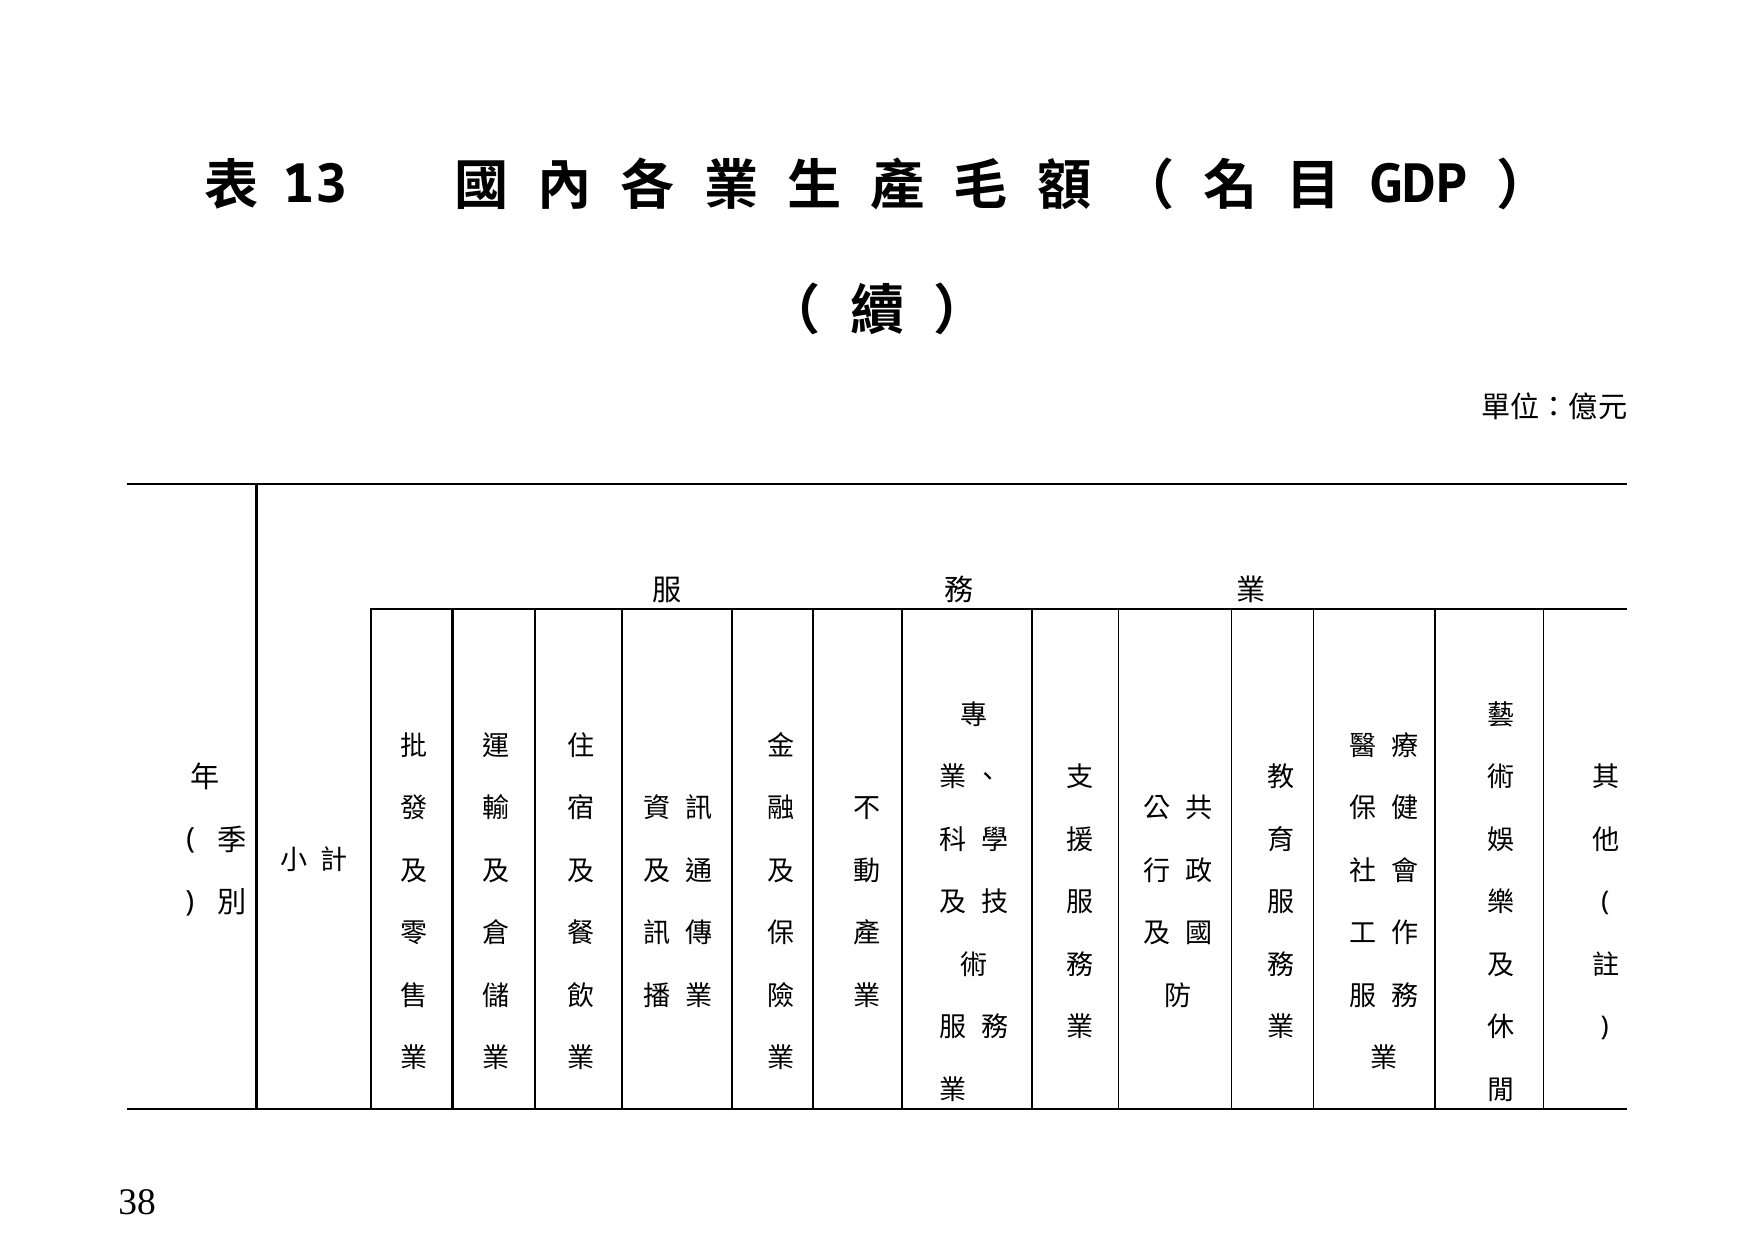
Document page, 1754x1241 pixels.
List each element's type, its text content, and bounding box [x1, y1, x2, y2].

table_cell 藝術娛樂 及休閒 [1436, 610, 1543, 1108]
table_cell 不動 產業 [814, 610, 901, 1108]
table_cell 醫療保健 社會工作 服務業 [1314, 610, 1434, 1108]
text 表13 國內各業生產毛額（名目GDP）（續） [127, 108, 1627, 358]
table_cell 其他 (註) [1544, 610, 1627, 1108]
table_header 服 務 業 [258, 485, 1627, 608]
table_cell 住宿及 餐飲業 [536, 610, 621, 1108]
table_cell 批發及 零售業 [372, 610, 451, 1108]
table_cell 資訊及通 訊傳播業 [623, 610, 731, 1108]
table_cell 運輸及 倉儲業 [454, 610, 534, 1108]
text 單位：億元 [127, 383, 1627, 426]
table_header 年(季)別 [127, 485, 255, 1108]
table_cell 金融及 保險業 [733, 610, 812, 1108]
table_cell 小 計 [258, 608, 370, 1108]
table_cell 公共行政 及國防 [1119, 610, 1231, 1108]
table_cell 教育 服務業 [1232, 610, 1313, 1108]
table_cell 專業、科學 及技術 服務業 [903, 610, 1031, 1108]
table_cell 支援 服務業 [1033, 610, 1118, 1108]
